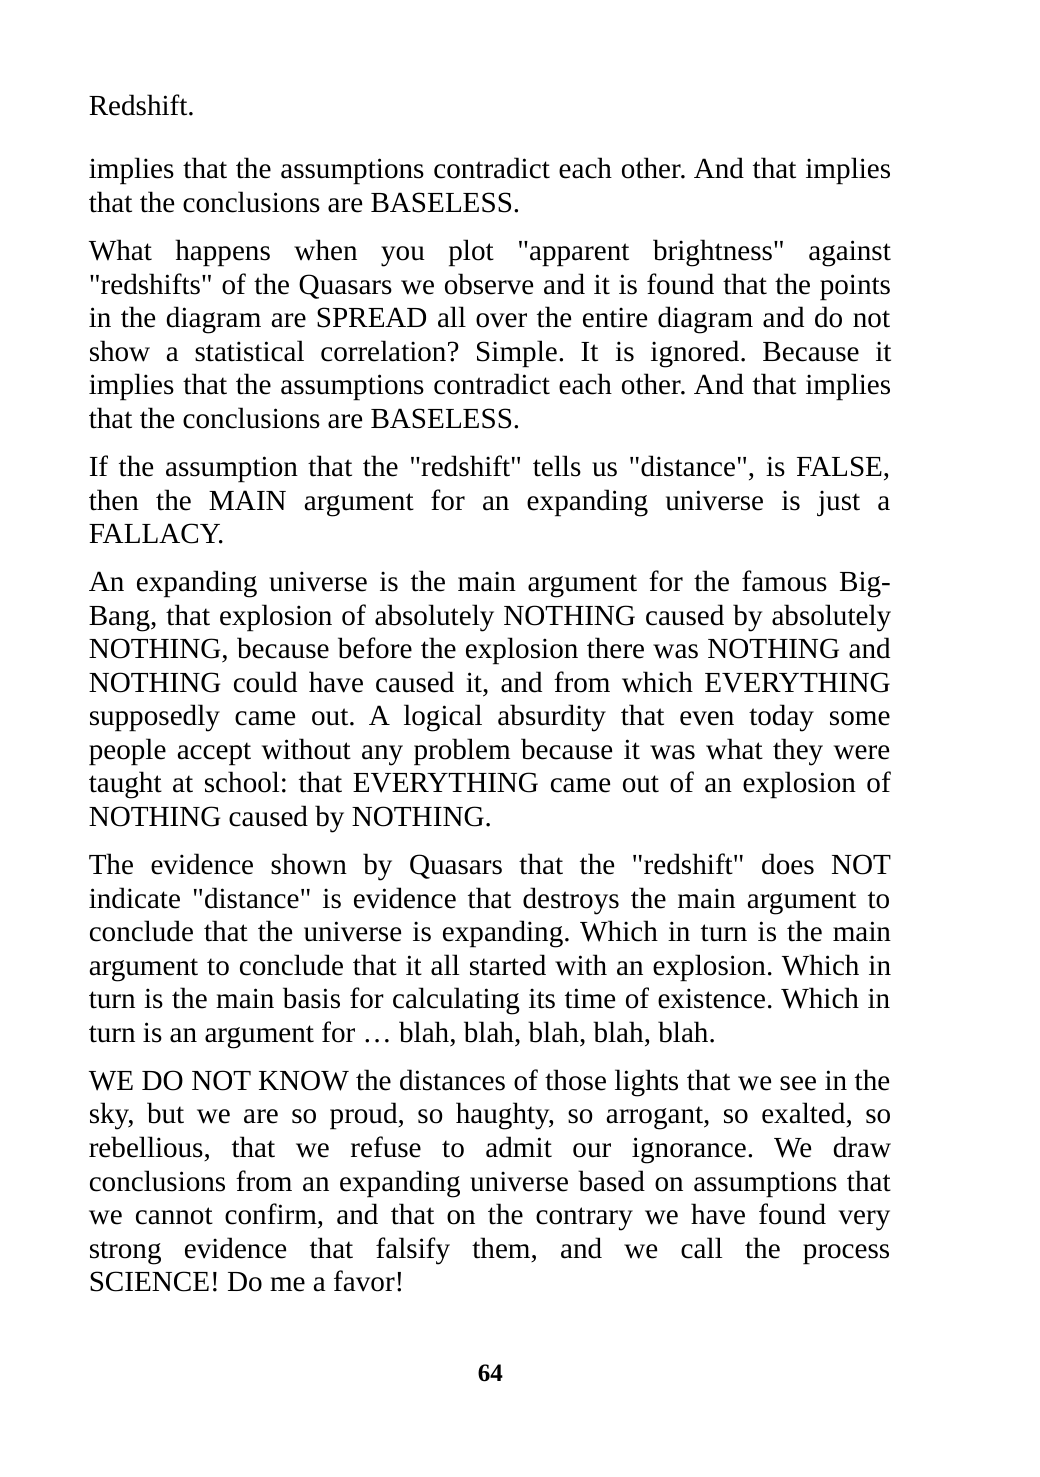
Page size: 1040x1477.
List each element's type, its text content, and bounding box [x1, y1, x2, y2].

text implies that the assumptions contradict each other. And that implies that the conclusions are BASELESS. [88, 152, 892, 219]
text An expanding universe is the main argument for the famous Big-Bang, that explosion of absolutely NOTHING caused by absolutely NOTHING, because before the explosion there was NOTHING and NOTHING could have caused it, and from which EVERYTHING supposedly came out. A logical absurdity that even today some people accept without any problem because it was what they were taught at school: that EVERYTHING came out of an explosion of NOTHING caused by NOTHING. [88, 564, 892, 833]
text The evidence shown by Quasars that the "redshift" does NOT indicate "distance" is evidence that destroys the main argument to conclude that the universe is expanding. Which in turn is the main argument to conclude that it all started with an explosion. Which in turn is the main basis for calculating its time of existence. Which in turn is an argument for … blah, blah, blah, blah, blah. [88, 847, 892, 1048]
text What happens when you plot "apparent brightness" against "redshifts" of the Quasars we observe and it is found that the points in the diagram are SPREAD all over the entire diagram and do not show a statistical correlation? Simple. It is ignored. Because it implies that the assumptions contradict each other. And that implies that the conclusions are BASELESS. [88, 233, 892, 434]
text WE DO NOT KNOW the distances of those lights that we see in the sky, but we are so proud, so haughty, so arrogant, so exalted, so rebellious, that we refuse to admit our ignorance. We draw conclusions from an expanding universe based on assumptions that we cannot confirm, and that on the contrary we have found very strong evidence that falsify them, and we call the process SCIENCE! Do me a favor! [88, 1063, 892, 1298]
text If the assumption that the "redshift" tells us "distance", is FALSE, then the MAIN argument for an expanding universe is just a FALLACY. [88, 449, 892, 550]
